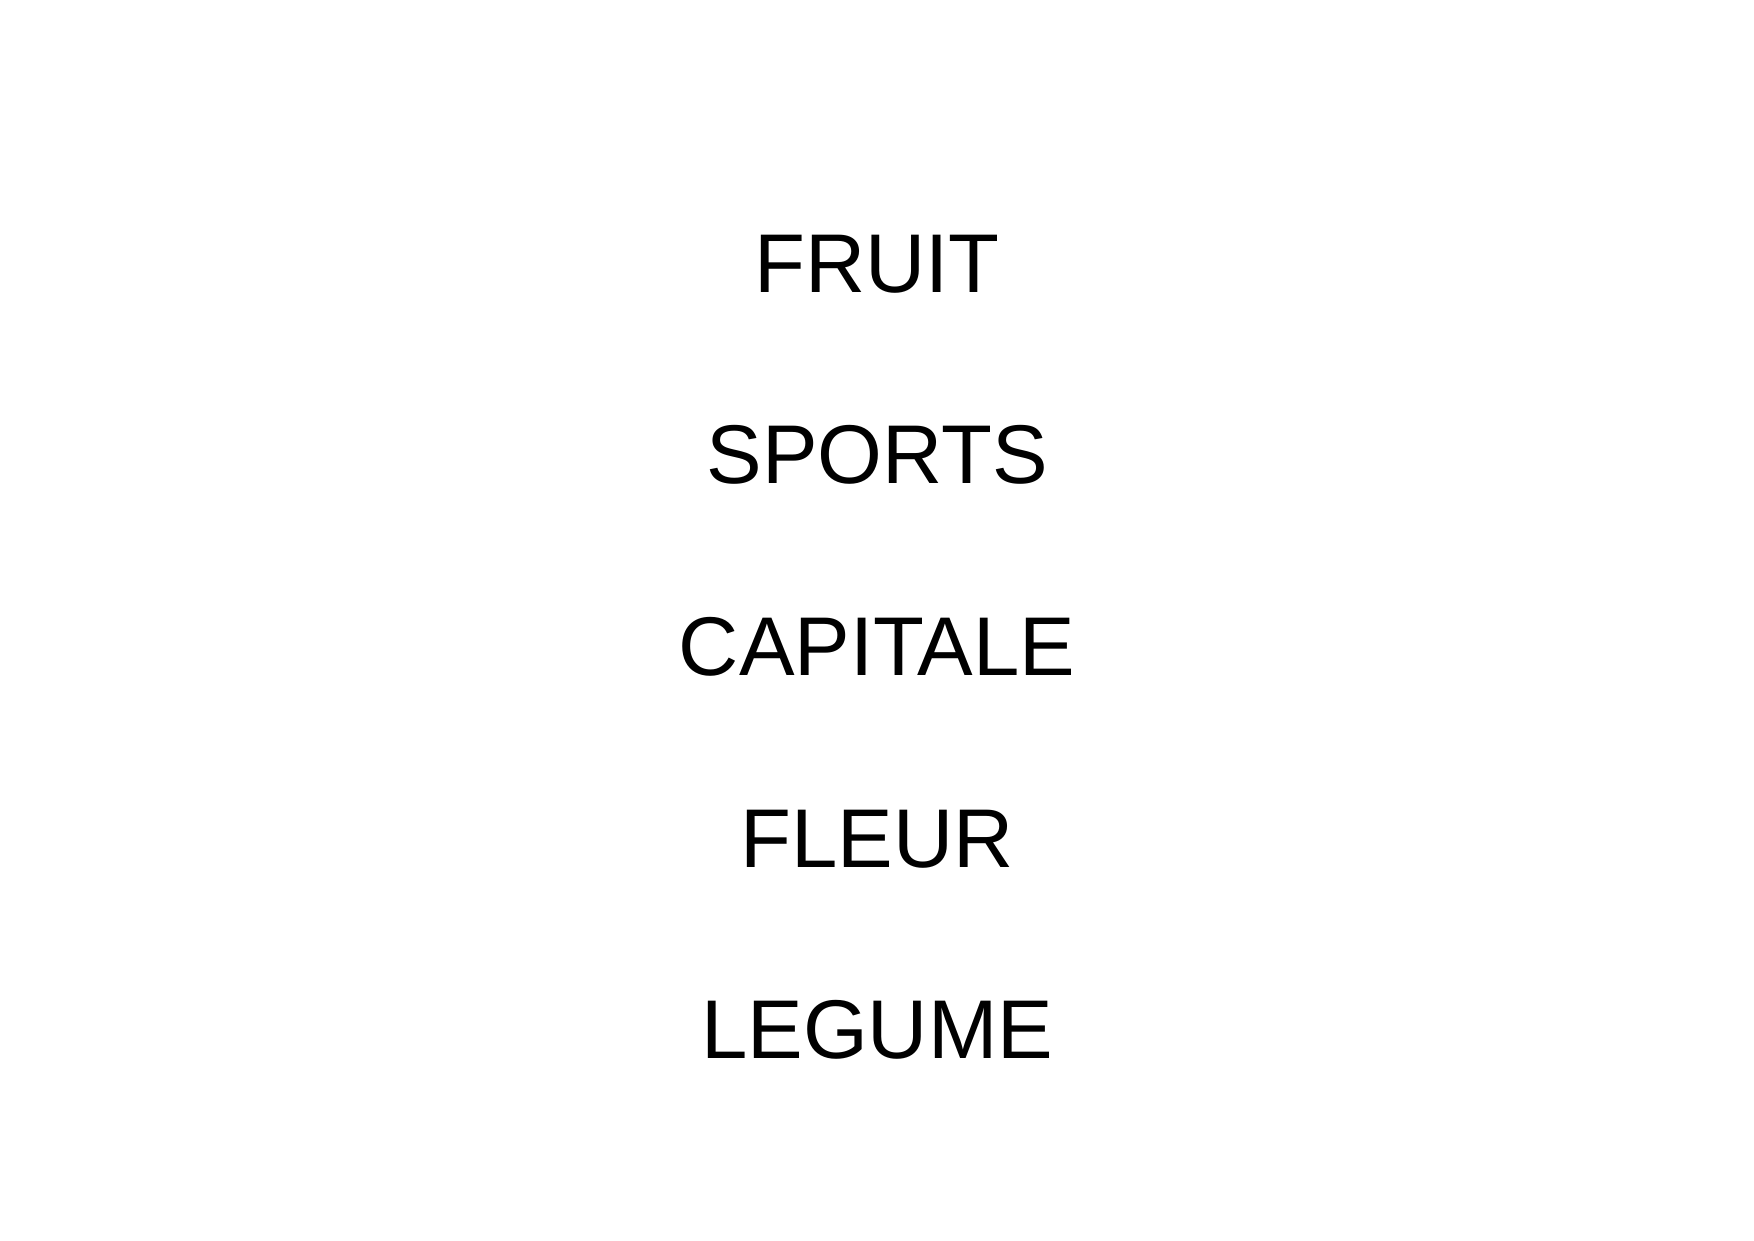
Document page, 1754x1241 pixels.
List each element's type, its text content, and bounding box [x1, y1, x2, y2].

text FLEUR [118, 789, 1636, 885]
text SPORTS [118, 406, 1636, 501]
text FRUIT [118, 214, 1636, 310]
text LEGUME [118, 981, 1636, 1076]
text CAPITALE [118, 597, 1636, 693]
